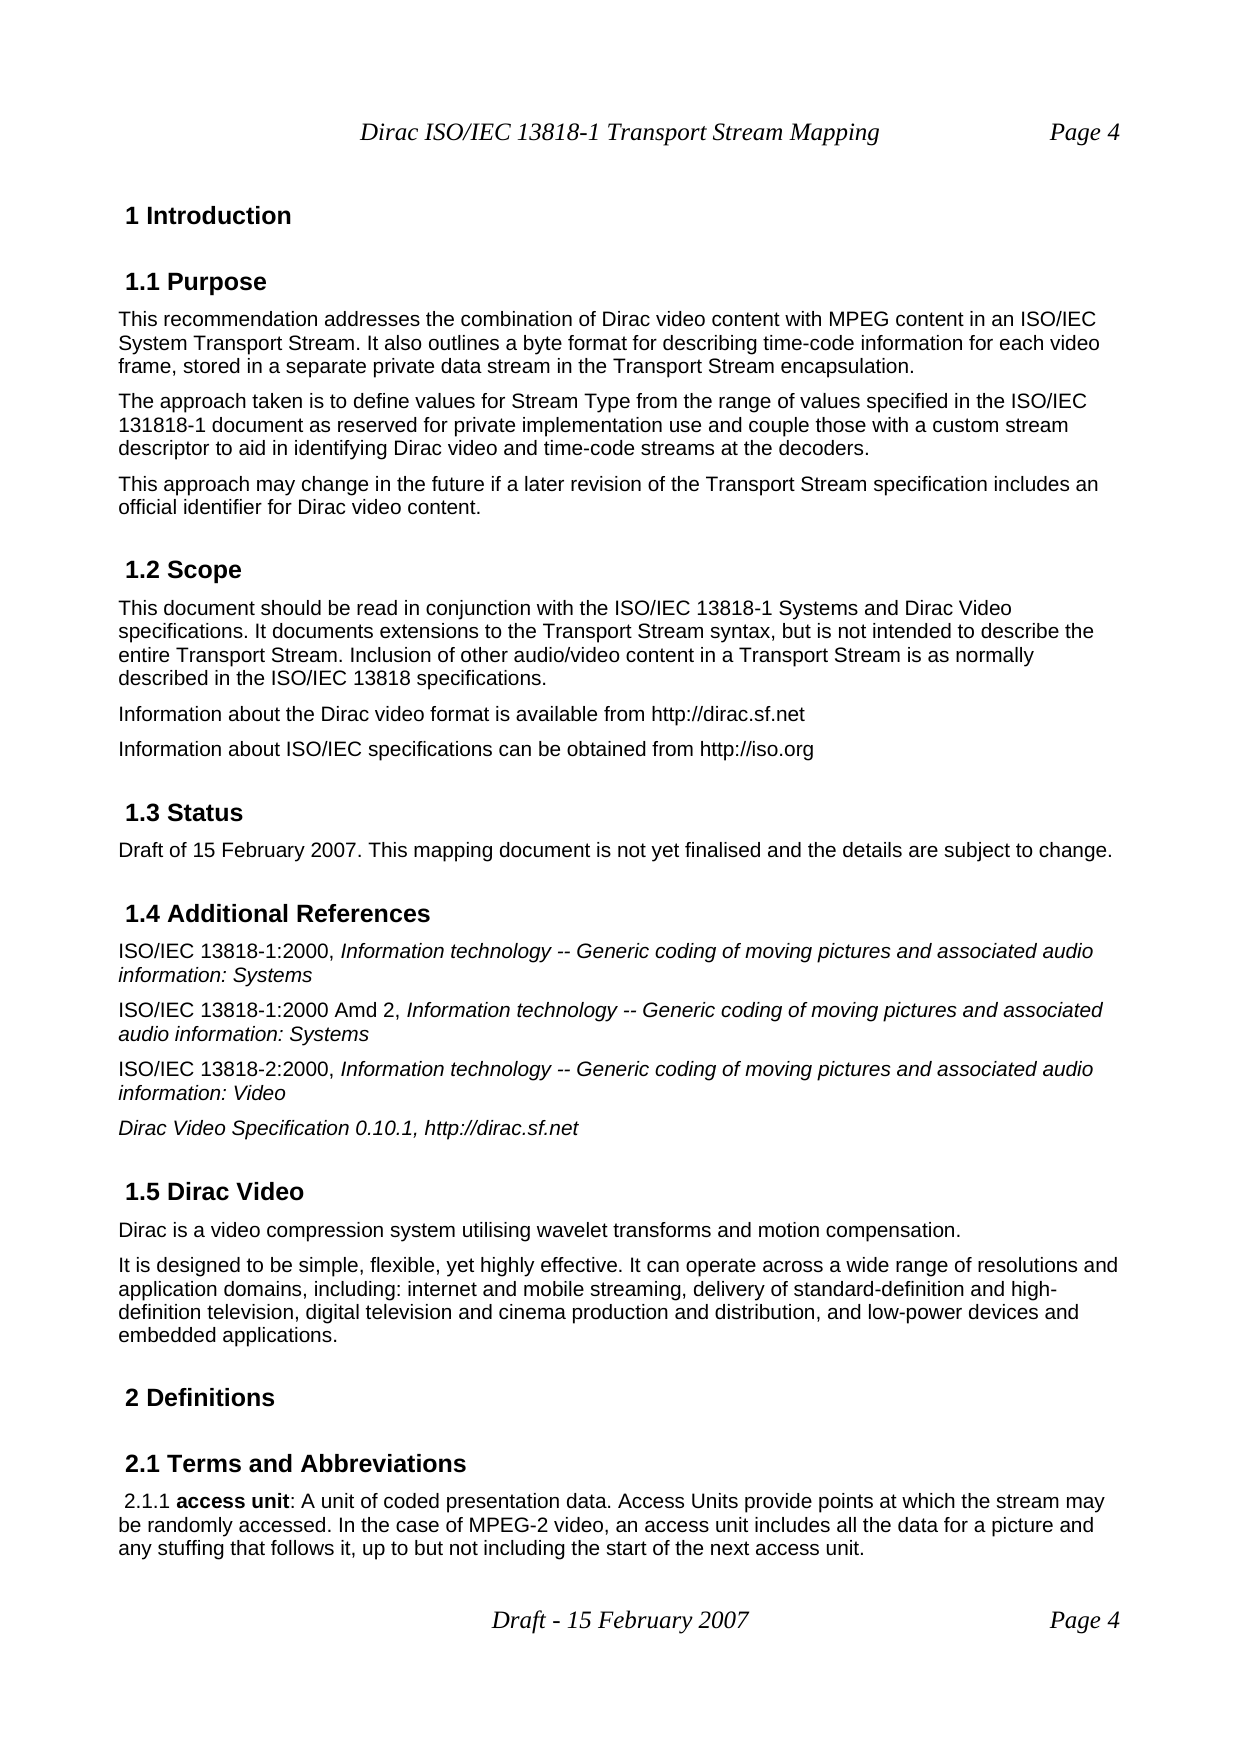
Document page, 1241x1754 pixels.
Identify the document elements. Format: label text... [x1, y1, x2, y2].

subtitle Definitions [118, 1384, 1122, 1412]
text This recommendation addresses the combination of Dirac video content with MPEG content in an ISO/IEC System Transport Stream. It also outlines a byte format for describing time-code information for each video frame, stored in a separate private data stream in the Transport Stream encapsulation. [118, 308, 1122, 378]
subtitle Dirac Video [118, 1178, 1122, 1206]
list access unit: A unit of coded presentation data. Access Units provide points at which the stream may be randomly accessed. In the case of MPEG-2 video, an access unit includes all the data for a picture and any stuffing that follows it, up to but not including the start of the next access unit. [118, 1490, 1122, 1560]
subtitle Introduction [118, 202, 1122, 230]
text Dirac is a video compression system utilising wavelet transforms and motion compensation. [118, 1218, 1122, 1241]
text Information about ISO/IEC specifications can be obtained from http://iso.org [118, 738, 1122, 761]
text This approach may change in the future if a later revision of the Transport Stream specification includes an official identifier for Dirac video content. [118, 472, 1122, 519]
text ISO/IEC 13818-1:2000 Amd 2, Information technology -- Generic coding of moving pictures and associated audio information: Systems [118, 999, 1122, 1046]
text The approach taken is to define values for Stream Type from the range of values specified in the ISO/IEC 131818-1 document as reserved for private implementation use and couple those with a custom stream descriptor to aid in identifying Dirac video and time-code streams at the decoders. [118, 390, 1122, 460]
text Information about the Dirac video format is available from http://dirac.sf.net [118, 702, 1122, 725]
text ISO/IEC 13818-2:2000, Information technology -- Generic coding of moving pictures and associated audio information: Video [118, 1058, 1122, 1104]
text It is designed to be simple, flexible, yet highly effective. It can operate across a wide range of resolutions and application domains, including: internet and mobile streaming, delivery of standard-definition and high-definition television, digital television and cinema production and distribution, and low-power devices and embedded applications. [118, 1254, 1122, 1347]
text Dirac Video Specification 0.10.1, http://dirac.sf.net [118, 1117, 1122, 1140]
subtitle Additional References [118, 900, 1122, 928]
text Draft of 15 February 2007. This mapping document is not yet finalised and the details are subject to change. [118, 839, 1122, 862]
text This document should be read in conjunction with the ISO/IEC 13818-1 Systems and Dirac Video specifications. It documents extensions to the Transport Stream syntax, but is not intended to describe the entire Transport Stream. Inclusion of other audio/video content in a Transport Stream is as normally described in the ISO/IEC 13818 specifications. [118, 597, 1122, 689]
subtitle Scope [118, 556, 1122, 584]
subtitle Status [118, 798, 1122, 826]
subtitle Purpose [118, 267, 1122, 295]
text ISO/IEC 13818-1:2000, Information technology -- Generic coding of moving pictures and associated audio information: Systems [118, 940, 1122, 987]
subtitle Terms and Abbreviations [118, 1450, 1122, 1478]
